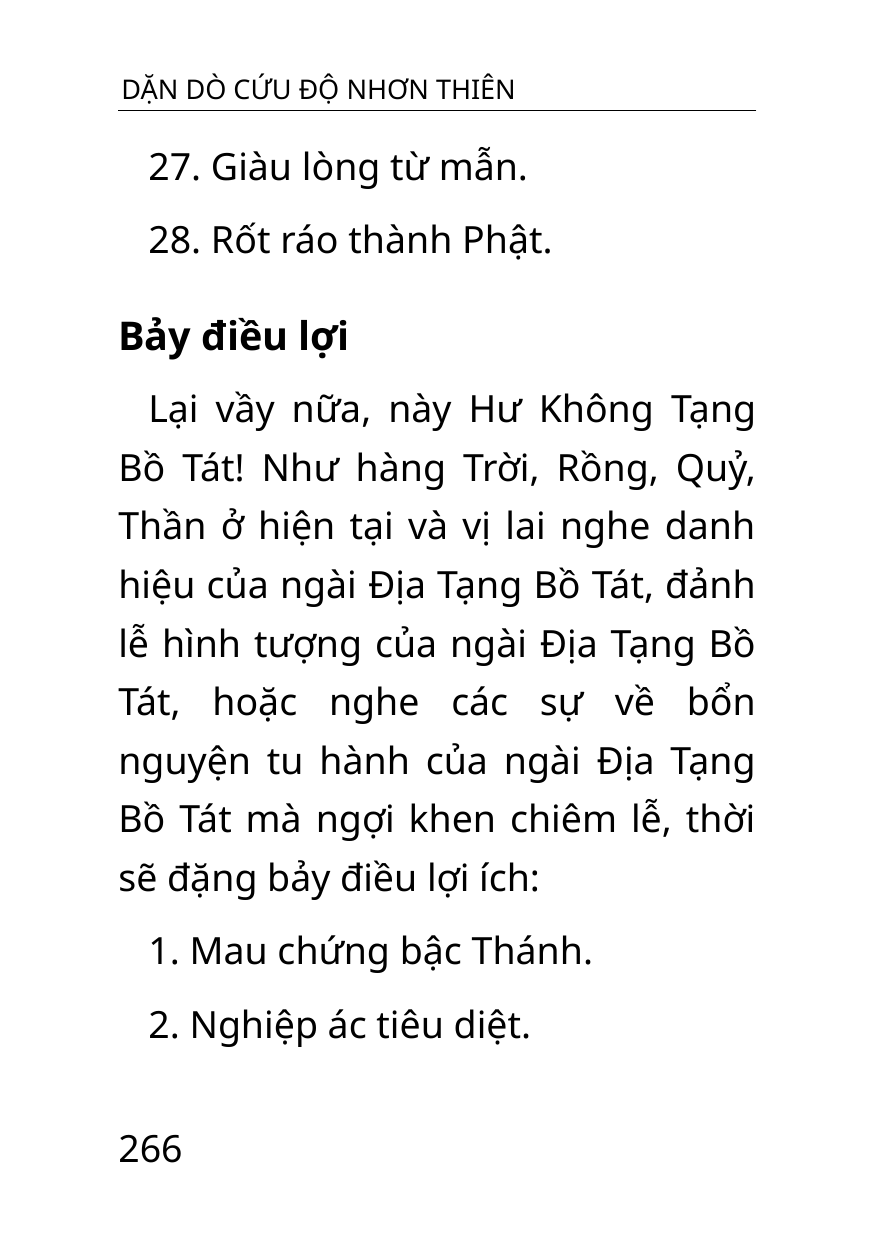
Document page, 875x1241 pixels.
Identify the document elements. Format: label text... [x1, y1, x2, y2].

text Lại vầy nữa, này Hư Không Tạng Bồ Tát! Như hàng Trời, Rồng, Quỷ, Thần ở hiện tại và vị lai nghe danh hiệu của ngài Địa Tạng Bồ Tát, đảnh lễ hình tượng của ngài Địa Tạng Bồ Tát, hoặc nghe các sự về bổn nguyện tu hành của ngài Địa Tạng Bồ Tát mà ngợi khen chiêm lễ, thời sẽ đặng bảy điều lợi ích: [118, 382, 756, 902]
subtitle Bảy điều lợi [118, 308, 756, 362]
text 2. Nghiệp ác tiêu diệt. [118, 998, 756, 1049]
text 28. Rốt ráo thành Phật. [118, 214, 756, 265]
text 27. Giàu lòng từ mẫn. [118, 141, 756, 192]
text 1. Mau chứng bậc Thánh. [118, 925, 756, 976]
